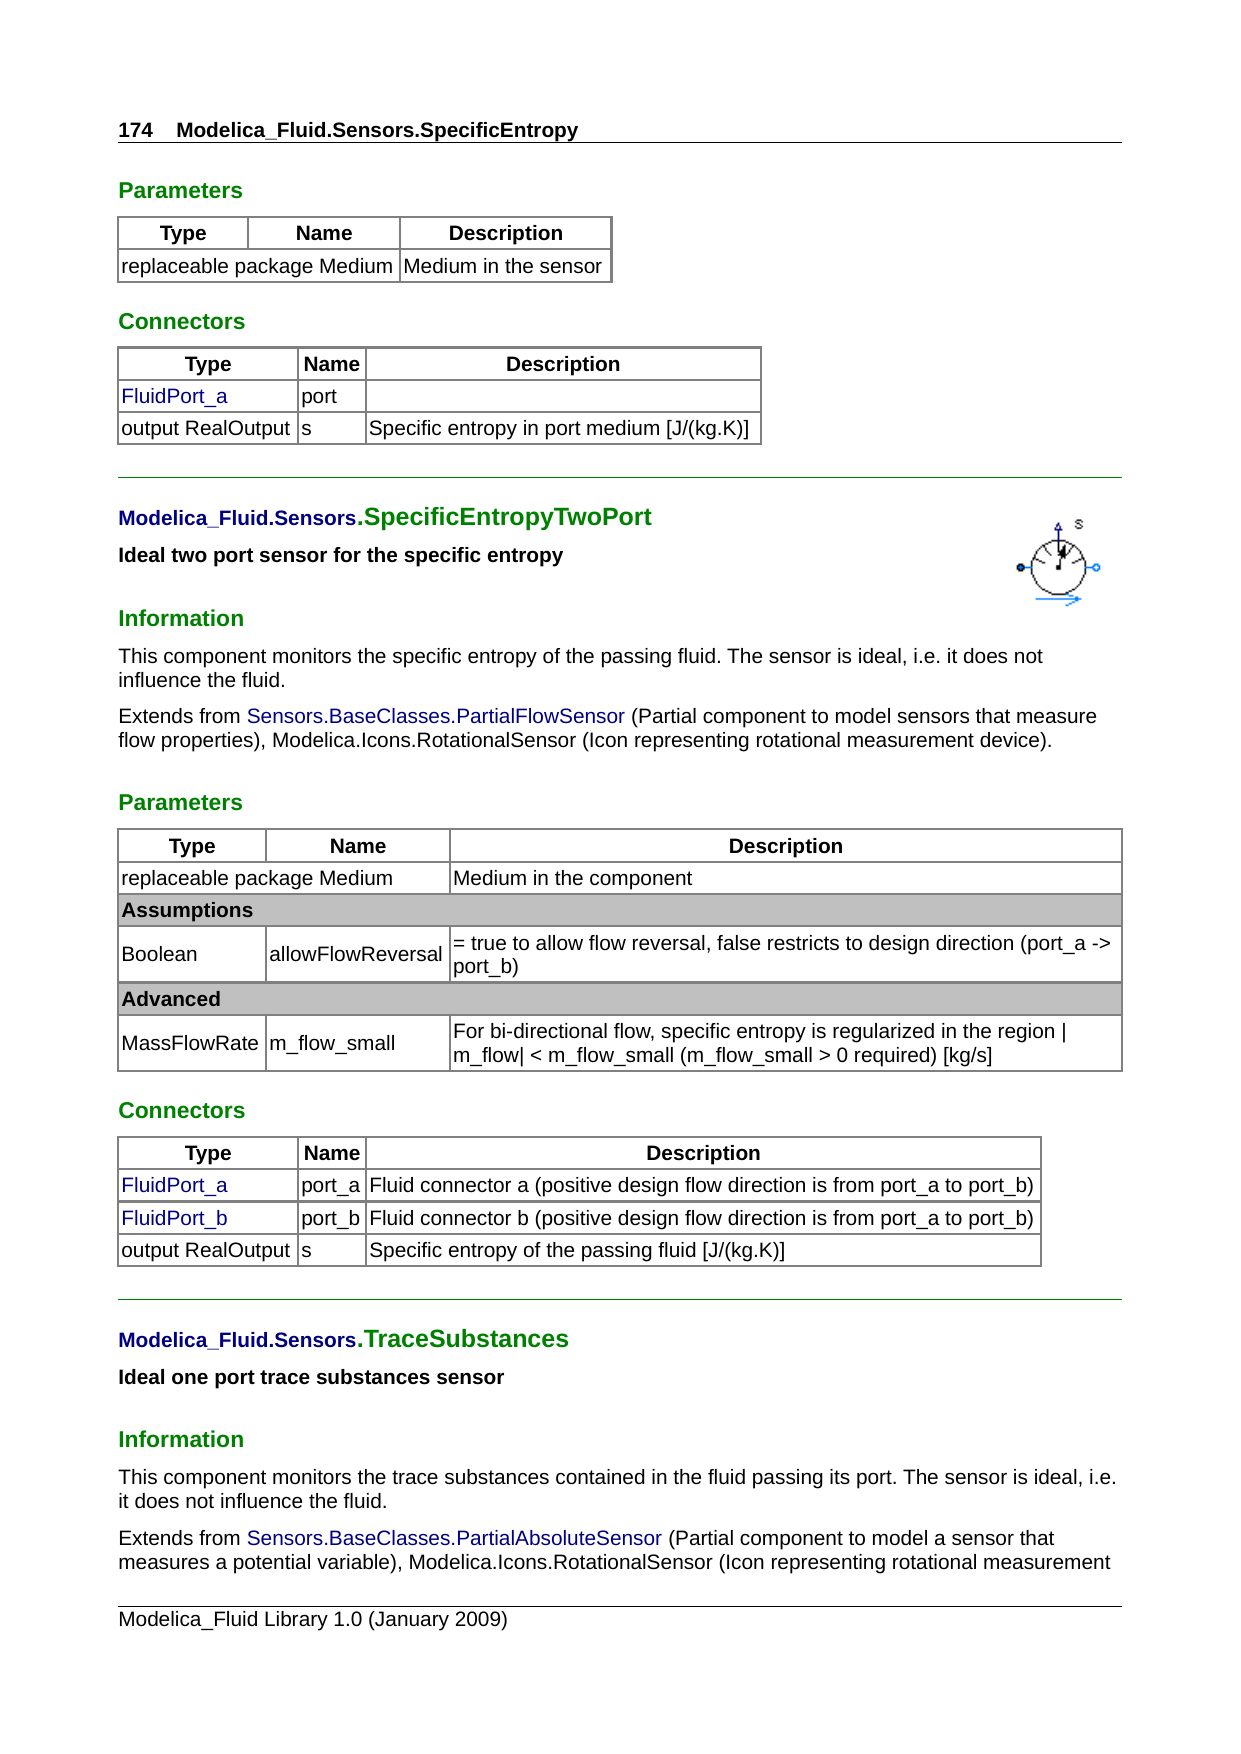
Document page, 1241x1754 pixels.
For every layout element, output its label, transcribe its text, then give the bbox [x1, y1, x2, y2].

table_header Name [267, 830, 449, 861]
text Ideal two port sensor for the specific entropy [118, 543, 993, 567]
text Extends from Sensors.BaseClasses.PartialFlowSensor (Partial component to model sensors that measure flow properties), Modelica.Icons.RotationalSensor (Icon representing rotational measurement device). [118, 704, 1122, 752]
table_cell output RealOutput [119, 413, 297, 443]
table_header Type [119, 830, 265, 861]
table_cell Fluid connector b (positive design flow direction is from port_a to port_b) [367, 1203, 1040, 1233]
text This component monitors the specific entropy of the passing fluid. The sensor is ideal, i.e. it does not influence the fluid. [118, 643, 1122, 691]
table_cell Medium in the sensor [401, 250, 610, 281]
table_header Type [119, 1138, 297, 1168]
subtitle Parameters [118, 177, 1122, 203]
subtitle [995, 1326, 1120, 1352]
table_cell Boolean [119, 927, 265, 981]
table_cell Specific entropy of the passing fluid [J/(kg.K)] [367, 1235, 1040, 1265]
table_cell port [299, 381, 365, 411]
table_cell allowFlowReversal [267, 927, 449, 981]
table_cell FluidPort_b [119, 1203, 297, 1233]
table_cell [367, 381, 760, 411]
subtitle [995, 1426, 1120, 1451]
picture [995, 504, 1120, 629]
table_cell = true to allow flow reversal, false restricts to design direction (port_a -> port_b) [451, 927, 1121, 981]
table_cell FluidPort_a [119, 381, 297, 411]
table_header Type [119, 218, 247, 248]
table_cell s [299, 1235, 365, 1265]
table_cell output RealOutput [119, 1235, 297, 1265]
table_header Description [451, 830, 1121, 861]
table_header Name [299, 349, 365, 379]
text This component monitors the trace substances contained in the fluid passing its port. The sensor is ideal, i.e. it does not influence the fluid. [118, 1465, 1122, 1513]
text [995, 1365, 1120, 1389]
text Extends from Sensors.BaseClasses.PartialAbsoluteSensor (Partial component to model a sensor that measures a potential variable), Modelica.Icons.RotationalSensor (Icon representing rotational measurement [118, 1526, 1122, 1573]
table_header Name [299, 1138, 365, 1168]
table_cell Specific entropy in port medium [J/(kg.K)] [367, 413, 760, 443]
table_cell For bi-directional flow, specific entropy is regularized in the region |m_flow| < m_flow_small (m_flow_small > 0 required) [kg/s] [451, 1016, 1121, 1070]
subtitle Modelica_Fluid.Sensors.TraceSubstances [118, 1324, 993, 1352]
subtitle Connectors [118, 1097, 1122, 1123]
table_header Description [401, 218, 610, 248]
table_header Description [367, 1138, 1040, 1168]
subtitle Connectors [118, 308, 1122, 334]
table_header Type [119, 349, 297, 379]
table_cell Advanced [119, 984, 1121, 1014]
subtitle Information [118, 605, 993, 631]
table_cell m_flow_small [267, 1016, 449, 1070]
table_cell port_b [299, 1203, 365, 1233]
table_cell Medium in the component [451, 863, 1121, 893]
table_cell Assumptions [119, 895, 1121, 925]
subtitle Parameters [118, 789, 1122, 816]
table_cell MassFlowRate [119, 1016, 265, 1070]
subtitle Modelica_Fluid.Sensors.SpecificEntropyTwoPort [118, 502, 993, 531]
table_cell replaceable package Medium [119, 250, 399, 281]
text Ideal one port trace substances sensor [118, 1365, 993, 1389]
table_cell replaceable package Medium [119, 863, 449, 893]
subtitle Information [118, 1426, 993, 1453]
table_cell Fluid connector a (positive design flow direction is from port_a to port_b) [367, 1170, 1040, 1200]
table_header Description [367, 349, 760, 379]
table_header Name [249, 218, 399, 248]
table_cell FluidPort_a [119, 1170, 297, 1200]
table_cell s [299, 413, 365, 443]
table_cell port_a [299, 1170, 365, 1200]
